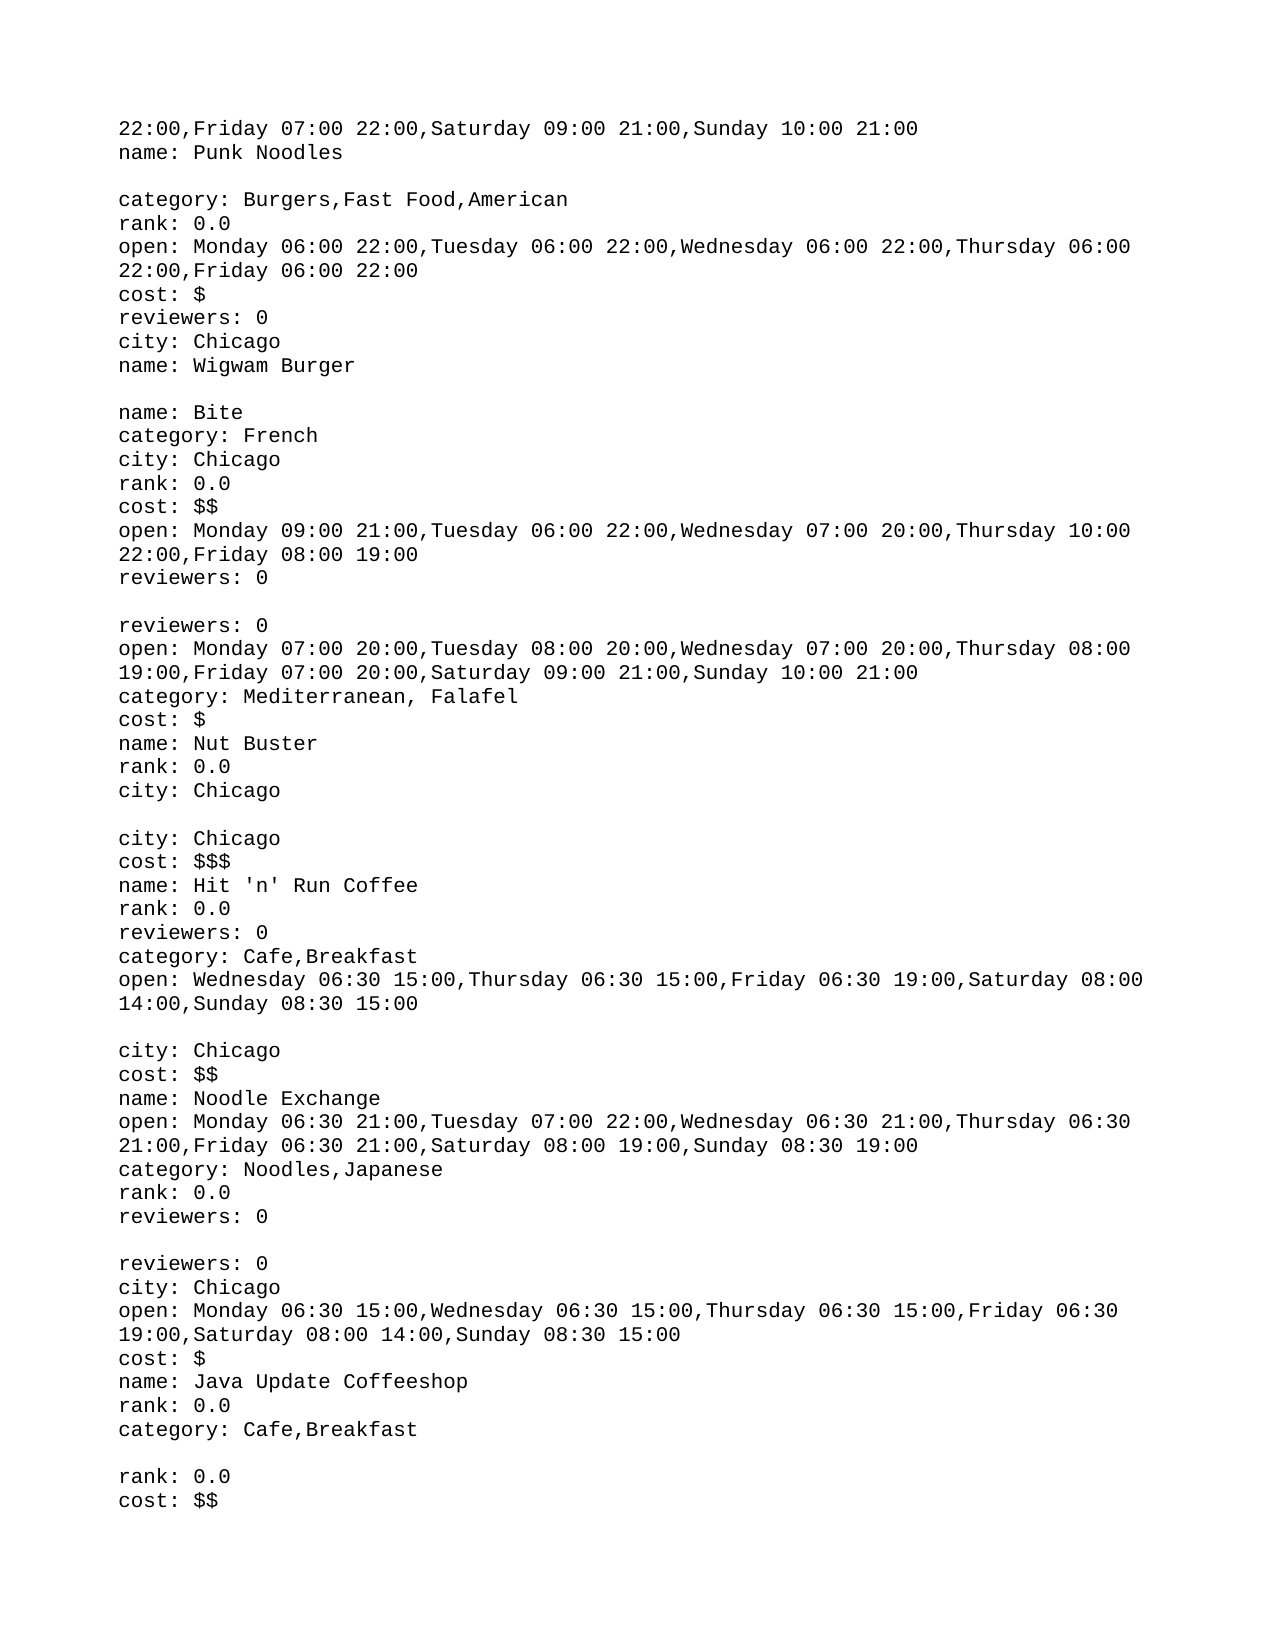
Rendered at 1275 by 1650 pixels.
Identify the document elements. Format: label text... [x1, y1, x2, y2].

text cost: $$$ [118, 851, 1157, 875]
text reviewers: 0 [118, 615, 1157, 638]
text reviewers: 0 [118, 567, 1157, 591]
text rank: 0.0 [118, 757, 1157, 780]
text reviewers: 0 [118, 307, 1157, 331]
text cost: $ [118, 1348, 1157, 1371]
text category: French [118, 426, 1157, 449]
text open: Monday 06:30 21:00,Tuesday 07:00 22:00,Wednesday 06:30 21:00,Thursday 06:30 21:00,Friday 06:30 21:00,Saturday 08:00 19:00,Sunday 08:30 19:00 [118, 1111, 1157, 1158]
text name: Bite [118, 402, 1157, 426]
text reviewers: 0 [118, 1253, 1157, 1277]
text city: Chicago [118, 1040, 1157, 1064]
text cost: $$ [118, 1064, 1157, 1088]
text cost: $$ [118, 1489, 1157, 1513]
text cost: $$ [118, 496, 1157, 520]
text rank: 0.0 [118, 1182, 1157, 1206]
text category: Cafe,Breakfast [118, 946, 1157, 969]
text cost: $ [118, 709, 1157, 733]
text 22:00,Friday 07:00 22:00,Saturday 09:00 21:00,Sunday 10:00 21:00 [118, 118, 1157, 142]
text city: Chicago [118, 1277, 1157, 1300]
text rank: 0.0 [118, 898, 1157, 922]
text rank: 0.0 [118, 1395, 1157, 1419]
text name: Java Update Coffeeshop [118, 1371, 1157, 1395]
text category: Cafe,Breakfast [118, 1419, 1157, 1442]
text open: Monday 06:00 22:00,Tuesday 06:00 22:00,Wednesday 06:00 22:00,Thursday 06:00 22:00,Friday 06:00 22:00 [118, 236, 1157, 284]
text city: Chicago [118, 780, 1157, 804]
text name: Noodle Exchange [118, 1088, 1157, 1111]
text name: Nut Buster [118, 733, 1157, 757]
text name: Hit 'n' Run Coffee [118, 875, 1157, 898]
text reviewers: 0 [118, 922, 1157, 946]
text cost: $ [118, 284, 1157, 307]
text open: Monday 09:00 21:00,Tuesday 06:00 22:00,Wednesday 07:00 20:00,Thursday 10:00 22:00,Friday 08:00 19:00 [118, 520, 1157, 567]
text category: Mediterranean, Falafel [118, 686, 1157, 709]
text city: Chicago [118, 827, 1157, 851]
text name: Wigwam Burger [118, 354, 1157, 378]
text category: Burgers,Fast Food,American [118, 189, 1157, 213]
text name: Punk Noodles [118, 142, 1157, 165]
text category: Noodles,Japanese [118, 1158, 1157, 1182]
text open: Monday 07:00 20:00,Tuesday 08:00 20:00,Wednesday 07:00 20:00,Thursday 08:00 19:00,Friday 07:00 20:00,Saturday 09:00 21:00,Sunday 10:00 21:00 [118, 638, 1157, 686]
text rank: 0.0 [118, 213, 1157, 236]
text rank: 0.0 [118, 1466, 1157, 1489]
text city: Chicago [118, 331, 1157, 354]
text city: Chicago [118, 449, 1157, 473]
text reviewers: 0 [118, 1206, 1157, 1229]
text open: Wednesday 06:30 15:00,Thursday 06:30 15:00,Friday 06:30 19:00,Saturday 08:00 14:00,Sunday 08:30 15:00 [118, 969, 1157, 1017]
text open: Monday 06:30 15:00,Wednesday 06:30 15:00,Thursday 06:30 15:00,Friday 06:30 19:00,Saturday 08:00 14:00,Sunday 08:30 15:00 [118, 1300, 1157, 1348]
text rank: 0.0 [118, 473, 1157, 496]
